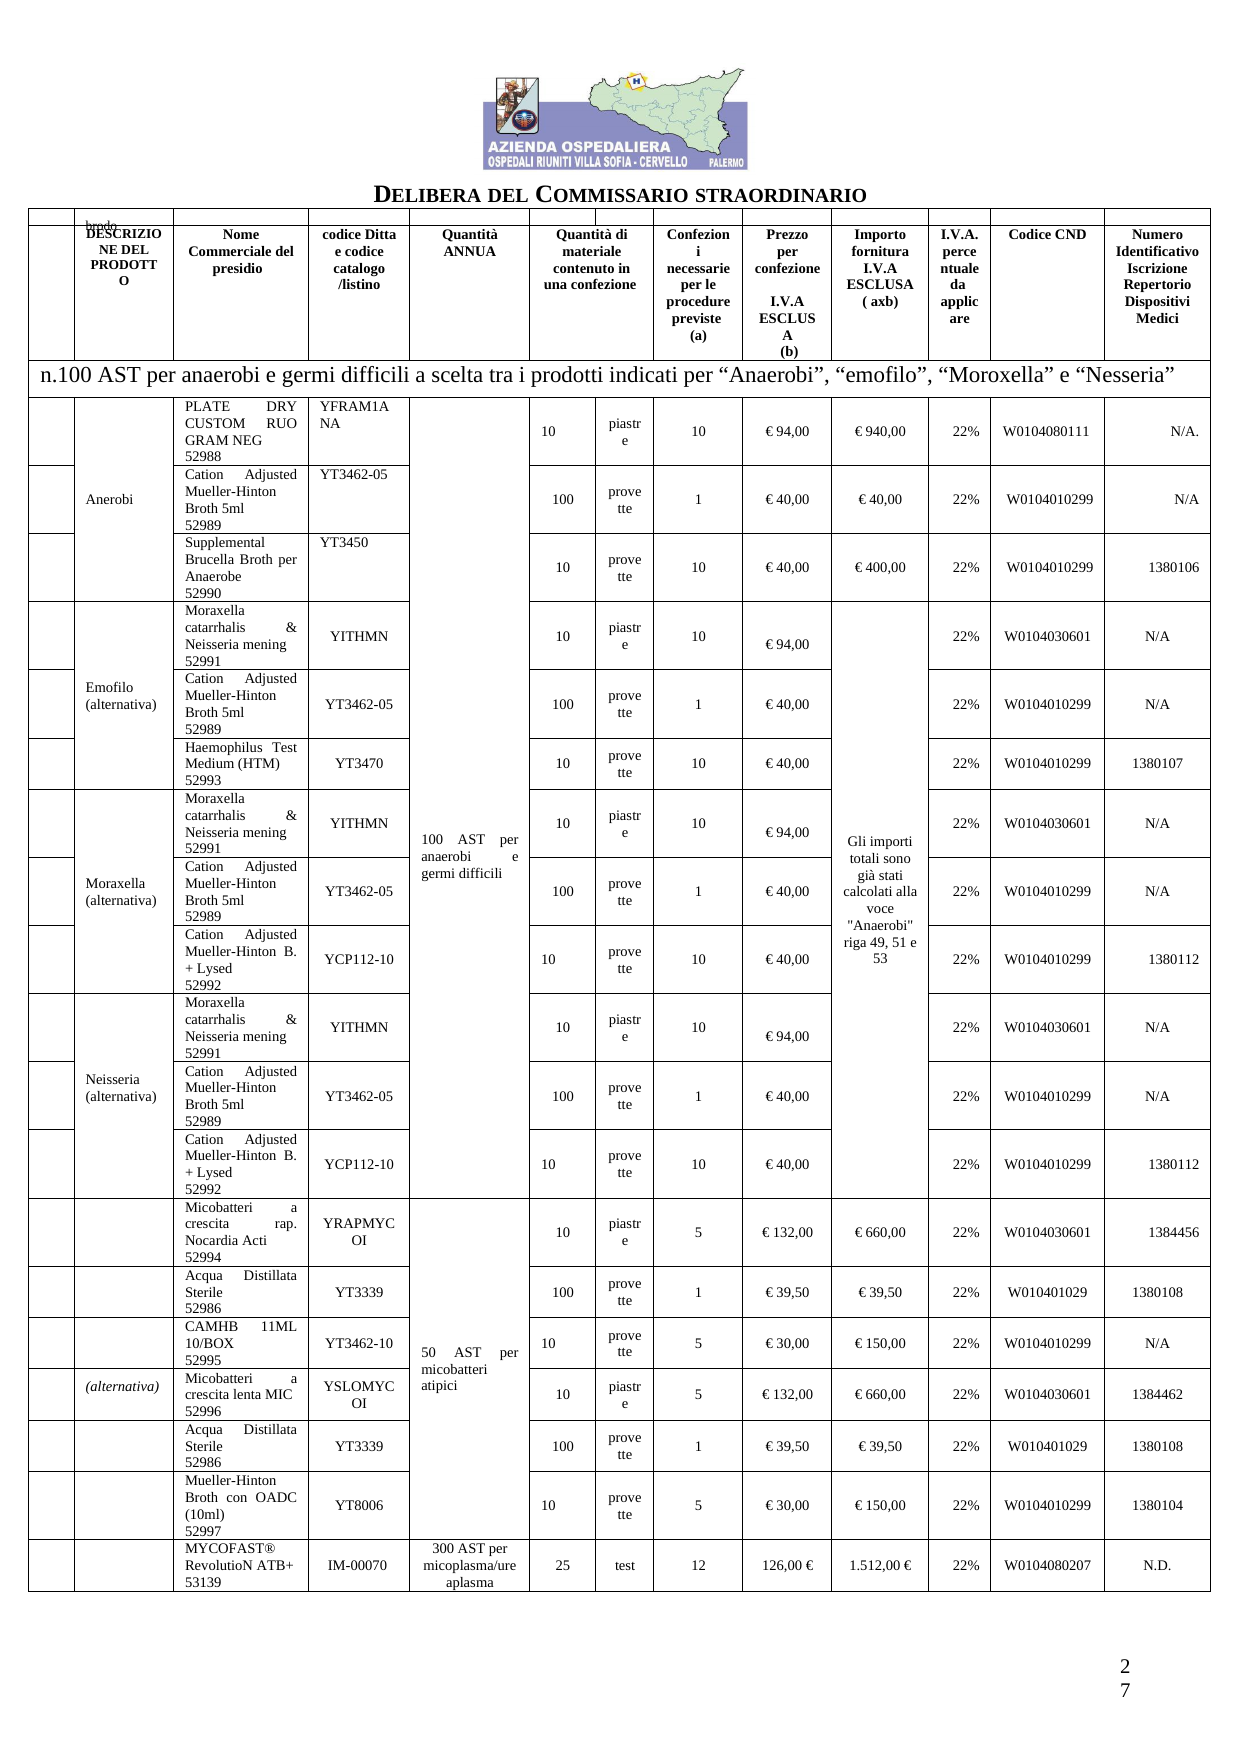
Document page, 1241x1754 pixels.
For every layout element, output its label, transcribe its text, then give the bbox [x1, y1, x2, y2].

table_cell 25 [530, 1540, 595, 1591]
table_cell € 660,00 [832, 1369, 928, 1420]
table_cell [29, 994, 74, 1061]
table_cell Moraxella (alternativa) [75, 790, 173, 993]
table_cell € 39,50 [743, 1267, 831, 1317]
table_cell 10 [530, 1130, 595, 1197]
table_cell 10 [530, 739, 595, 789]
table_cell YCP112-10 [309, 1130, 409, 1197]
table_cell W0104010299 [991, 466, 1104, 533]
table_cell 10 [654, 994, 742, 1061]
table_cell Cation Adjusted Mueller-Hinton B.+ Lysed 52992 [174, 926, 308, 993]
table_cell [410, 209, 529, 225]
table_cell 1 [654, 1267, 742, 1317]
table_cell YT3470 [309, 739, 409, 789]
table_cell 22% [929, 994, 990, 1061]
table_cell Moraxella catarrhalis & Neisseria mening 52991 [174, 994, 308, 1061]
table_cell YITHMN [309, 602, 409, 669]
table_cell [929, 209, 990, 225]
table_cell 5 [654, 1472, 742, 1539]
table_cell N/A [1105, 790, 1210, 857]
table_cell provette [596, 739, 653, 789]
table_cell [29, 466, 74, 533]
table_cell € 40,00 [832, 466, 928, 533]
table_cell 22% [929, 670, 990, 737]
table_cell YT3462-05 [309, 670, 409, 737]
table_cell [174, 209, 308, 225]
table_cell [75, 1540, 173, 1591]
table_cell [29, 1130, 74, 1197]
table_cell YT3450 [309, 534, 409, 601]
table_cell W0104030601 [991, 602, 1104, 669]
table_cell 5 [654, 1318, 742, 1368]
table_cell 1384462 [1105, 1369, 1210, 1420]
table_cell € 132,00 [743, 1369, 831, 1420]
table_cell piastre [596, 398, 653, 465]
table_cell YSLOMYCOI [309, 1369, 409, 1420]
table_cell [29, 670, 74, 737]
table_cell piastre [596, 1369, 653, 1420]
table_cell YT3462-05 [309, 858, 409, 925]
table_cell Quantità ANNUA [410, 226, 529, 360]
table_cell [29, 926, 74, 993]
table_cell 22% [929, 1318, 990, 1368]
table_cell YCP112-10 [309, 926, 409, 993]
table_cell € 94,00 [743, 398, 831, 465]
table_cell N/A [1105, 1318, 1210, 1368]
table_cell 22% [929, 739, 990, 789]
table_cell Cation Adjusted Mueller-Hinton Broth 5ml 52989 [174, 1062, 308, 1129]
table_cell € 94,00 [743, 790, 831, 857]
table_cell 1380112 [1105, 1130, 1210, 1197]
table_cell [29, 1540, 74, 1591]
table_cell [29, 739, 74, 789]
table_cell W0104010299 [991, 926, 1104, 993]
table_cell YFRAM1ANA [309, 398, 409, 465]
table_cell (alternativa) [75, 1369, 173, 1420]
table_cell € 40,00 [743, 534, 831, 601]
table_cell Numero Identificativo Iscrizione Repertorio Dispositivi Medici [1105, 226, 1210, 360]
table_cell 1 [654, 1421, 742, 1471]
table_cell € 40,00 [743, 670, 831, 737]
table_cell 22% [929, 602, 990, 669]
table_cell 126,00 € [743, 1540, 831, 1591]
table_cell [29, 209, 74, 225]
table_cell Micobatteri a crescita lenta MIC 52996 [174, 1369, 308, 1420]
table_cell Confezioni necessarie per le procedure previste (a) [654, 226, 742, 360]
table_cell codice Ditta e codice catalogo /listino [309, 226, 409, 360]
table_cell Acqua Distillata Sterile 52986 [174, 1421, 308, 1471]
table_cell provette [596, 1130, 653, 1197]
table_cell provette [596, 1472, 653, 1539]
table_cell € 30,00 [743, 1318, 831, 1368]
table_cell [75, 1199, 173, 1266]
table_cell € 132,00 [743, 1199, 831, 1266]
table_cell [309, 209, 409, 225]
table_cell W0104010299 [991, 739, 1104, 789]
table_cell IM-00070 [309, 1540, 409, 1591]
table_cell 22% [929, 466, 990, 533]
table_cell W010401029 [991, 1267, 1104, 1317]
table_cell piastre [596, 602, 653, 669]
table_cell Moraxella catarrhalis & Neisseria mening 52991 [174, 602, 308, 669]
table_cell 50 AST per micobatteri atipici [410, 1199, 529, 1539]
table_cell € 150,00 [832, 1318, 928, 1368]
table_cell YT3339 [309, 1267, 409, 1317]
table_cell [29, 602, 74, 669]
table_cell € 40,00 [743, 1062, 831, 1129]
table_cell 1380108 [1105, 1267, 1210, 1317]
table_cell [29, 1267, 74, 1317]
table_cell 22% [929, 1369, 990, 1420]
table_cell € 940,00 [832, 398, 928, 465]
table_cell [832, 209, 928, 225]
table_cell W0104010299 [991, 1472, 1104, 1539]
table_cell Codice CND [991, 226, 1104, 360]
table_cell € 400,00 [832, 534, 928, 601]
table_cell 10 [530, 1472, 595, 1539]
table_cell Cation Adjusted Mueller-Hinton Broth 5ml 52989 [174, 466, 308, 533]
table_cell 5 [654, 1199, 742, 1266]
table_cell 5 [654, 1369, 742, 1420]
table_cell Cation Adjusted Mueller-Hinton B.+ Lysed 52992 [174, 1130, 308, 1197]
table_cell 10 [530, 1318, 595, 1368]
table_cell 100 [530, 670, 595, 737]
table_cell DESCRIZIONE DEL PRODOTTO [75, 226, 173, 360]
table_cell YITHMN [309, 994, 409, 1061]
table_cell [29, 1062, 74, 1129]
table_cell 1.512,00 € [832, 1540, 928, 1591]
table_cell MYCOFAST® RevolutioN ATB+ 53139 [174, 1540, 308, 1591]
table_cell 10 [654, 534, 742, 601]
table_cell 1 [654, 1062, 742, 1129]
table_cell [29, 1369, 74, 1420]
table_cell N/A [1105, 858, 1210, 925]
table_cell 22% [929, 1540, 990, 1591]
table_cell provette [596, 1062, 653, 1129]
table_cell [29, 1472, 74, 1539]
table_cell 10 [654, 739, 742, 789]
table_cell Prezzo per confezione I.V.A ESCLUSA (b) [743, 226, 831, 360]
table_cell [743, 209, 831, 225]
table_cell € 40,00 [743, 1130, 831, 1197]
table_cell 1 [654, 670, 742, 737]
table_cell 10 [530, 1369, 595, 1420]
table_cell W0104080207 [991, 1540, 1104, 1591]
table_cell piastre [596, 994, 653, 1061]
table_cell Neisseria (alternativa) [75, 994, 173, 1197]
table_cell 10 [530, 790, 595, 857]
table_cell [29, 1421, 74, 1471]
table_cell n.100 AST per anaerobi e germi difficili a scelta tra i prodotti indicati per “Anaerobi”, “emofilo”, “Moroxella” e “Nesseria” [29, 361, 1210, 397]
table_cell provette [596, 534, 653, 601]
table_cell Mueller-Hinton Broth con OADC (10ml) 52997 [174, 1472, 308, 1539]
table_cell W0104010299 [991, 858, 1104, 925]
table_cell [654, 209, 742, 225]
table_cell 22% [929, 1062, 990, 1129]
table_cell N/A [1105, 466, 1210, 533]
table_cell [29, 398, 74, 465]
table_cell 100 AST per anaerobi e germi difficili [410, 398, 529, 1197]
table_cell W0104010299 [991, 1318, 1104, 1368]
table_cell [75, 1267, 173, 1317]
table_cell provette [596, 1421, 653, 1471]
table_cell € 660,00 [832, 1199, 928, 1266]
table_cell provette [596, 926, 653, 993]
table_cell 22% [929, 398, 990, 465]
table_cell [75, 1318, 173, 1368]
table_cell provette [596, 670, 653, 737]
table_cell 1380108 [1105, 1421, 1210, 1471]
table_cell 22% [929, 926, 990, 993]
table_cell 10 [654, 398, 742, 465]
table_cell 100 [530, 466, 595, 533]
table_cell W0104080111 [991, 398, 1104, 465]
table_cell 22% [929, 790, 990, 857]
table_cell 12 [654, 1540, 742, 1591]
table_cell YT3462-05 [309, 466, 409, 533]
table_cell W0104030601 [991, 1369, 1104, 1420]
table_cell € 39,50 [832, 1267, 928, 1317]
table_cell [596, 209, 653, 225]
table_cell N/A. [1105, 398, 1210, 465]
table_cell € 39,50 [743, 1421, 831, 1471]
table_cell 1380106 [1105, 534, 1210, 601]
table_cell W010401029 [991, 1421, 1104, 1471]
table_cell [75, 1472, 173, 1539]
table_cell W0104010299 [991, 670, 1104, 737]
table_cell 100 [530, 858, 595, 925]
table_cell [29, 1318, 74, 1368]
table_cell W0104010299 [991, 534, 1104, 601]
table_cell provette [596, 858, 653, 925]
table_cell Gli importi totali sono già stati calcolati alla voce "Anaerobi" riga 49, 51 e 53 [832, 602, 928, 1197]
table_cell [1105, 209, 1210, 225]
table_cell N/A [1105, 994, 1210, 1061]
table_cell 10 [530, 398, 595, 465]
table_cell N.D. [1105, 1540, 1210, 1591]
table_cell 100 [530, 1062, 595, 1129]
table_cell 10 [530, 602, 595, 669]
table_cell € 40,00 [743, 926, 831, 993]
table_cell 10 [530, 994, 595, 1061]
table_cell W0104030601 [991, 994, 1104, 1061]
table_cell 22% [929, 1199, 990, 1266]
table_cell Anerobi [75, 398, 173, 601]
table_cell [29, 790, 74, 857]
table_cell provette [596, 466, 653, 533]
table_cell 10 [654, 602, 742, 669]
table_cell € 40,00 [743, 739, 831, 789]
table_cell W0104030601 [991, 790, 1104, 857]
table_cell YT3339 [309, 1421, 409, 1471]
table_cell N/A [1105, 602, 1210, 669]
table_cell Haemophilus Test Medium (HTM) 52993 [174, 739, 308, 789]
table_cell 1 [654, 466, 742, 533]
table_cell 1380107 [1105, 739, 1210, 789]
table_cell € 94,00 [743, 602, 831, 669]
table_cell Micobatteri a crescita rap. Nocardia Acti 52994 [174, 1199, 308, 1266]
table_cell Acqua Distillata Sterile 52986 [174, 1267, 308, 1317]
table_cell I.V.A. percentuale da applicare [929, 226, 990, 360]
table_cell € 94,00 [743, 994, 831, 1061]
table_cell [991, 209, 1104, 225]
table_cell CAMHB 11ML 10/BOX 52995 [174, 1318, 308, 1368]
table_cell W0104010299 [991, 1062, 1104, 1129]
table_cell € 40,00 [743, 858, 831, 925]
table_cell [29, 534, 74, 601]
table_cell W0104030601 [991, 1199, 1104, 1266]
table_cell YT8006 [309, 1472, 409, 1539]
table_cell [530, 209, 595, 225]
table_cell piastre [596, 1199, 653, 1266]
table_cell piastre [596, 790, 653, 857]
table_cell 100 [530, 1267, 595, 1317]
table_cell [75, 1421, 173, 1471]
table_cell YT3462-10 [309, 1318, 409, 1368]
table_cell € 40,00 [743, 466, 831, 533]
table_cell 100 [530, 1421, 595, 1471]
table_cell [29, 1199, 74, 1266]
table_cell 1 [654, 858, 742, 925]
table_cell Quantità di materiale contenuto in una confezione [530, 226, 653, 360]
table_cell Importo fornitura I.V.A ESCLUSA ( axb) [832, 226, 928, 360]
table_cell test [596, 1540, 653, 1591]
table_cell PLATE DRY CUSTOM RUO GRAM NEG 52988 [174, 398, 308, 465]
table_cell 10 [530, 1199, 595, 1266]
table_cell YRAPMYCOI [309, 1199, 409, 1266]
table_cell 10 [530, 926, 595, 993]
table_cell 1384456 [1105, 1199, 1210, 1266]
table_cell 22% [929, 1267, 990, 1317]
table_cell 300 AST per micoplasma/ureaplasma [410, 1540, 529, 1591]
table_cell 10 [654, 790, 742, 857]
table_cell € 30,00 [743, 1472, 831, 1539]
table_cell € 150,00 [832, 1472, 928, 1539]
table_cell 22% [929, 858, 990, 925]
table_cell N/A [1105, 1062, 1210, 1129]
table_cell Moraxella catarrhalis & Neisseria mening 52991 [174, 790, 308, 857]
table_cell [29, 226, 74, 360]
table_cell provette [596, 1267, 653, 1317]
table_cell 10 [654, 1130, 742, 1197]
table_cell [29, 858, 74, 925]
table_cell 10 [530, 534, 595, 601]
table_cell Supplemental Brucella Broth per Anaerobe 52990 [174, 534, 308, 601]
table_cell Cation Adjusted Mueller-Hinton Broth 5ml 52989 [174, 670, 308, 737]
table_cell W0104010299 [991, 1130, 1104, 1197]
table_cell 1380104 [1105, 1472, 1210, 1539]
table_cell 22% [929, 1421, 990, 1471]
table_cell Nome Commerciale del presidio [174, 226, 308, 360]
table_cell Cation Adjusted Mueller-Hinton Broth 5ml 52989 [174, 858, 308, 925]
table_cell 22% [929, 1130, 990, 1197]
table_cell Emofilo (alternativa) [75, 602, 173, 789]
table_cell 1380112 [1105, 926, 1210, 993]
table_cell 22% [929, 534, 990, 601]
table_cell 22% [929, 1472, 990, 1539]
table_cell YT3462-05 [309, 1062, 409, 1129]
table_cell provette [596, 1318, 653, 1368]
table_cell € 39,50 [832, 1421, 928, 1471]
table_cell N/A [1105, 670, 1210, 737]
table_cell 10 [654, 926, 742, 993]
table_cell YITHMN [309, 790, 409, 857]
